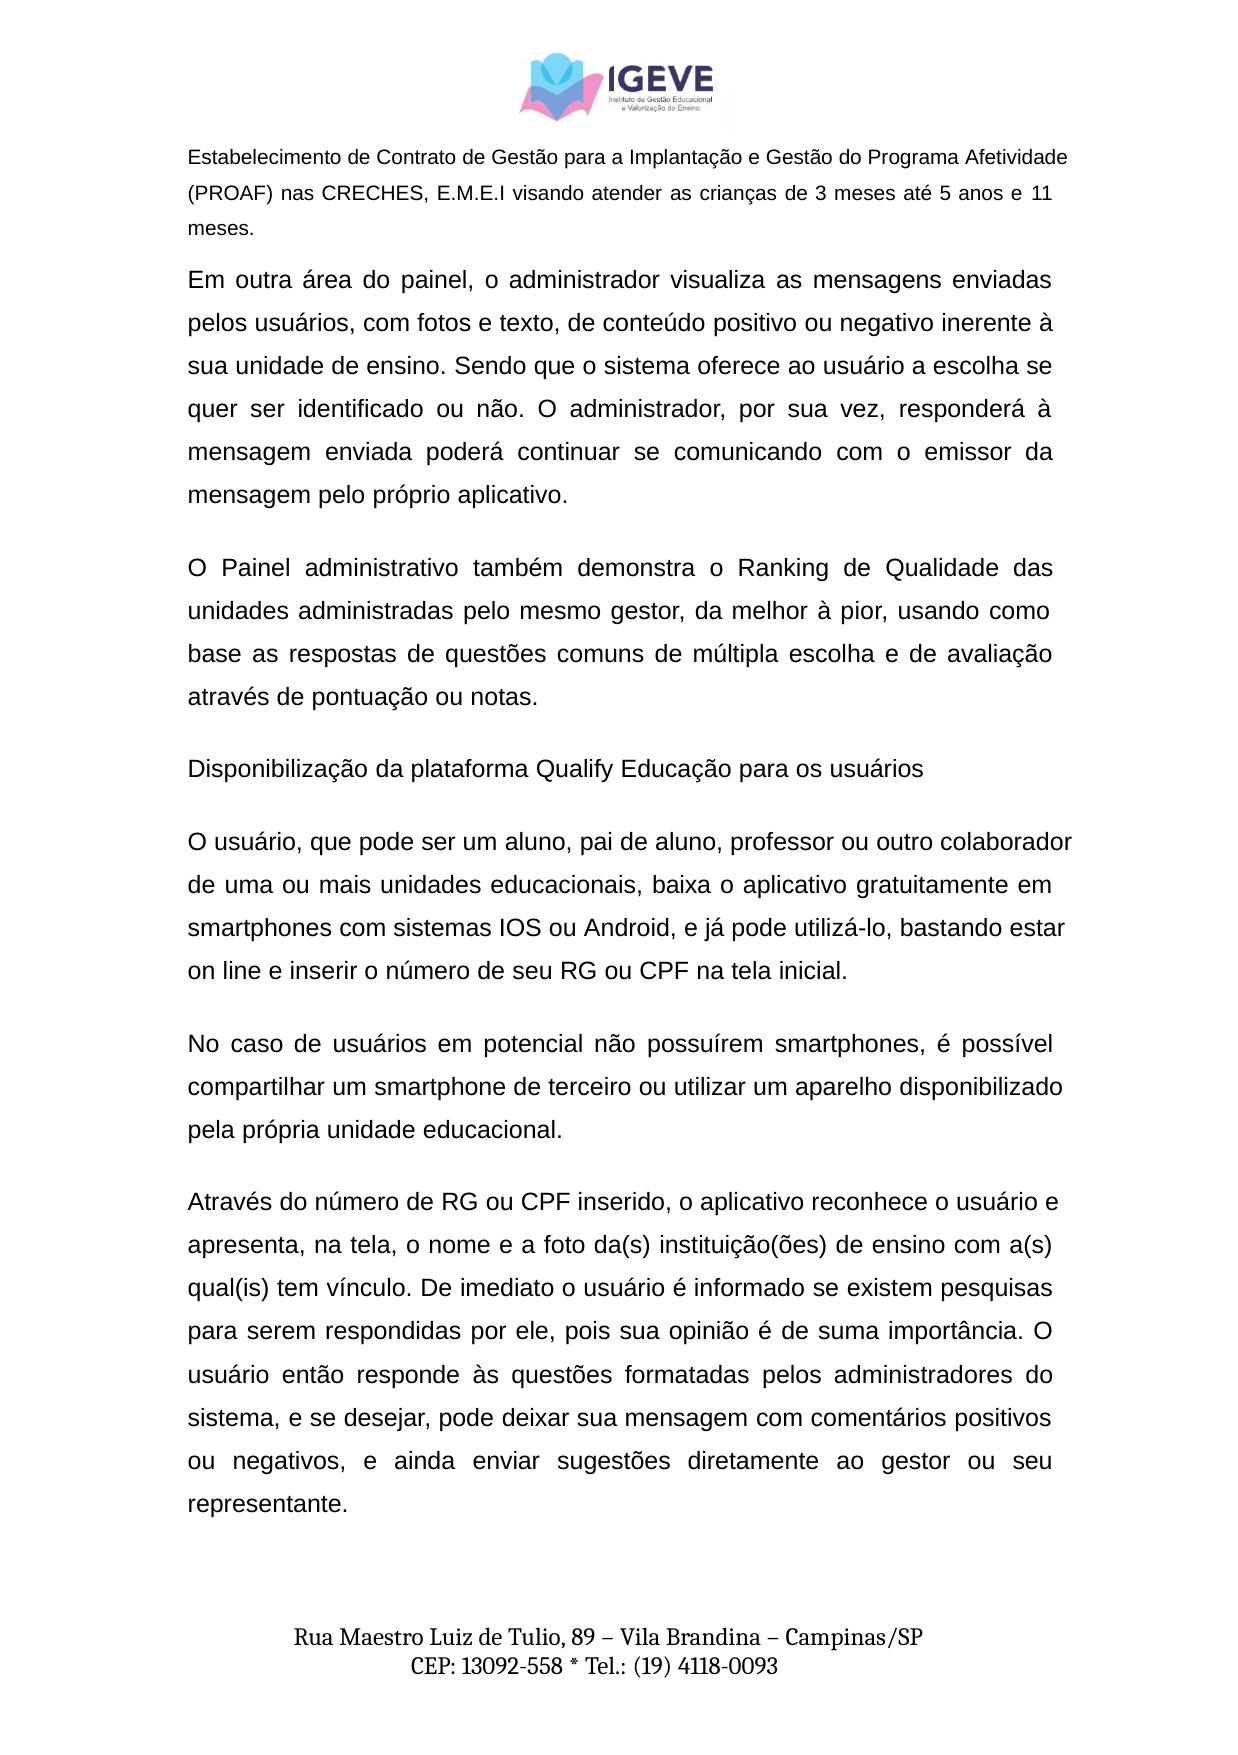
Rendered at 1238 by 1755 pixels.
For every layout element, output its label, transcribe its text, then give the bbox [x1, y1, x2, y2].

text O Painel administrativo também demonstra o Ranking de Qualidade das [187, 554, 1077, 582]
text compartilhar um smartphone de terceiro ou utilizar um aparelho disponibilizado [187, 1073, 1077, 1101]
text quer ser identificado ou não. O administrador, por sua vez, responderá à [187, 395, 1077, 423]
text meses. [187, 217, 1077, 240]
text ou negativos, e ainda enviar sugestões diretamente ao gestor ou seu [187, 1447, 1077, 1475]
text Através do número de RG ou CPF inserido, o aplicativo reconhece o usuário e [187, 1188, 1077, 1216]
text smartphones com sistemas IOS ou Android, e já pode utilizá-lo, bastando estar [187, 914, 1077, 942]
text sistema, e se desejar, pode deixar sua mensagem com comentários positivos [187, 1404, 1077, 1432]
text qual(is) tem vínculo. De imediato o usuário é informado se existem pesquisas [187, 1274, 1077, 1302]
text através de pontuação ou notas. [187, 683, 1077, 711]
text Estabelecimento de Contrato de Gestão para a Implantação e Gestão do Programa Afetividade [187, 146, 1077, 169]
text on line e inserir o número de seu RG ou CPF na tela inicial. [187, 957, 1077, 985]
text usuário então responde às questões formatadas pelos administradores do [187, 1361, 1077, 1389]
text Em outra área do painel, o administrador visualiza as mensagens enviadas [187, 266, 1077, 294]
text unidades administradas pelo mesmo gestor, da melhor à pior, usando como [187, 597, 1077, 625]
text No caso de usuários em potencial não possuírem smartphones, é possível [187, 1030, 1077, 1058]
text Rua Maestro Luiz de Tulio, 89 – Vila Brandina – Campinas/SP [293, 1622, 972, 1651]
text mensagem enviada poderá continuar se comunicando com o emissor da [187, 438, 1077, 466]
text mensagem pelo próprio aplicativo. [187, 482, 1077, 509]
text para serem respondidas por ele, pois sua opinião é de suma importância. O [187, 1317, 1077, 1345]
picture [509, 47, 731, 134]
text pela própria unidade educacional. [187, 1116, 1077, 1144]
text Disponibilização da plataforma Qualify Educação para os usuários [187, 756, 947, 783]
text (PROAF) nas CRECHES, E.M.E.I visando atender as crianças de 3 meses até 5 anos e 11 [187, 181, 1077, 205]
text de uma ou mais unidades educacionais, baixa o aplicativo gratuitamente em [187, 871, 1077, 899]
text pelos usuários, com fotos e texto, de conteúdo positivo ou negativo inerente à [187, 309, 1077, 337]
text base as respostas de questões comuns de múltipla escolha e de avaliação [187, 640, 1077, 668]
text representante. [187, 1490, 1077, 1518]
text apresenta, na tela, o nome e a foto da(s) instituição(ões) de ensino com a(s) [187, 1231, 1077, 1259]
text sua unidade de ensino. Sendo que o sistema oferece ao usuário a escolha se [187, 352, 1077, 380]
text O usuário, que pode ser um aluno, pai de aluno, professor ou outro colaborador [187, 828, 1077, 856]
text CEP: 13092-558 * Tel.: (19) 4118-0093 [411, 1651, 853, 1680]
